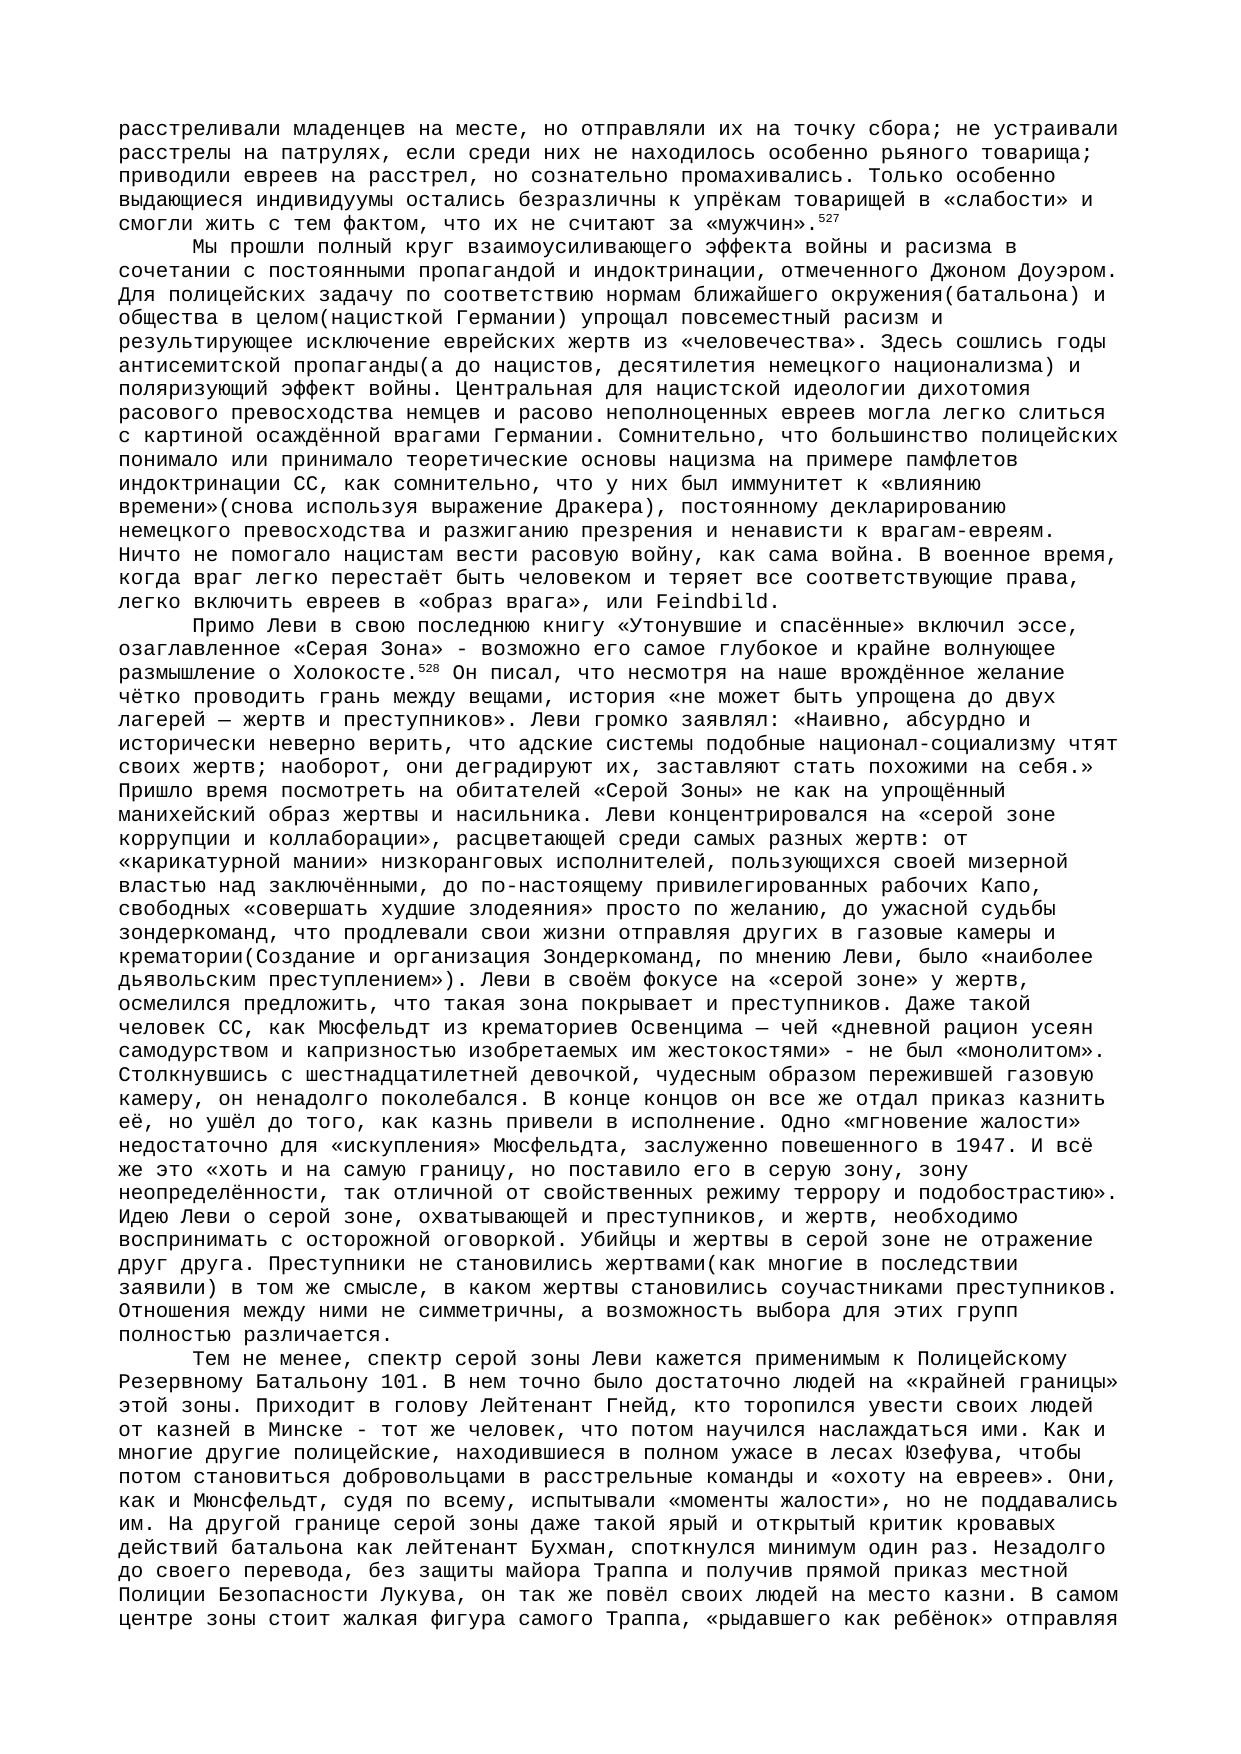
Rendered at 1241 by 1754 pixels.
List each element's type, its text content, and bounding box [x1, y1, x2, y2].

text Примо Леви в свою последнюю книгу «Утонувшие и спасённые» включил эссе, озаглавленное «Серая Зона» - возможно его самое глубокое и крайне волнующее размышление о Холокосте. Он писал, что несмотря на наше врождённое желание чётко проводить грань между вещами, история «не может быть упрощена до двух лагерей — жертв и преступников». Леви громко заявлял: «Наивно, абсурдно и исторически неверно верить, что адские системы подобные национал-социализму чтят своих жертв; наоборот, они деградируют их, заставляют стать похожими на себя.» Пришло время посмотреть на обитателей «Серой Зоны» не как на упрощённый манихейский образ жертвы и насильника. Леви концентрировался на «серой зоне коррупции и коллаборации», расцветающей среди самых разных жертв: от «карикатурной мании» низкоранговых исполнителей, пользующихся своей мизерной властью над заключёнными, до по-настоящему привилегированных рабочих Капо, свободных «совершать худшие злодеяния» просто по желанию, до ужасной судьбы зондеркоманд, что продлевали свои жизни отправляя других в газовые камеры и крематории(Создание и организация Зондеркоманд, по мнению Леви, было «наиболее дьявольским преступлением»). Леви в своём фокусе на «серой зоне» у жертв, осмелился предложить, что такая зона покрывает и преступников. Даже такой человек СС, как Мюсфельдт из крематориев Освенцима — чей «дневной рацион усеян самодурством и капризностью изобретаемых им жестокостями» - не был «монолитом». Столкнувшись с шестнадцатилетней девочкой, чудесным образом пережившей газовую камеру, он ненадолго поколебался. В конце концов он все же отдал приказ казнить её, но ушёл до того, как казнь привели в исполнение. Одно «мгновение жалости» недостаточно для «искупления» Мюсфельдта, заслуженно повешенного в 1947. И всё же это «хоть и на самую границу, но поставило его в серую зону, зону неопределённости, так отличной от свойственных режиму террору и подобострастию». Идею Леви о серой зоне, охватывающей и преступников, и жертв, необходимо воспринимать с осторожной оговоркой. Убийцы и жертвы в серой зоне не отражение друг друга. Преступники не становились жертвами(как многие в последствии заявили) в том же смысле, в каком жертвы становились соучастниками преступников. Отношения между ними не симметричны, а возможность выбора для этих групп полностью различается. [118, 615, 1122, 1348]
text расстреливали младенцев на месте, но отправляли их на точку сбора; не устраивали расстрелы на патрулях, если среди них не находилось особенно рьяного товарища; приводили евреев на расстрел, но сознательно промахивались. Только особенно выдающиеся индивидуумы остались безразличны к упрёкам товарищей в «слабости» и смогли жить с тем фактом, что их не считают за «мужчин». [118, 118, 1122, 236]
text Тем не менее, спектр серой зоны Леви кажется применимым к Полицейскому Резервному Батальону 101. В нем точно было достаточно людей на «крайней границы» этой зоны. Приходит в голову Лейтенант Гнейд, кто торопился увести своих людей от казней в Минске - тот же человек, что потом научился наслаждаться ими. Как и многие другие полицейские, находившиеся в полном ужасе в лесах Юзефува, чтобы потом становиться добровольцами в расстрельные команды и «охоту на евреев». Они, как и Мюнсфельдт, судя по всему, испытывали «моменты жалости», но не поддавались им. На другой границе серой зоны даже такой ярый и открытый критик кровавых действий батальона как лейтенант Бухман, споткнулся минимум один раз. Незадолго до своего перевода, без защиты майора Траппа и получив прямой приказ местной Полиции Безопасности Лукува, он так же повёл своих людей на место казни. В самом центре зоны стоит жалкая фигура самого Траппа, «рыдавшего как ребёнок» отправляя [118, 1348, 1122, 1631]
text Мы прошли полный круг взаимоусиливающего эффекта войны и расизма в сочетании с постоянными пропагандой и индоктринации, отмеченного Джоном Доуэром. Для полицейских задачу по соответствию нормам ближайшего окружения(батальона) и общества в целом(нацисткой Германии) упрощал повсеместный расизм и результирующее исключение еврейских жертв из «человечества». Здесь сошлись годы антисемитской пропаганды(а до нацистов, десятилетия немецкого национализма) и поляризующий эффект войны. Центральная для нацистской идеологии дихотомия расового превосходства немцев и расово неполноценных евреев могла легко слиться с картиной осаждённой врагами Германии. Сомнительно, что большинство полицейских понимало или принимало теоретические основы нацизма на примере памфлетов индоктринации СС, как сомнительно, что у них был иммунитет к «влиянию времени»(снова используя выражение Дракера), постоянному декларированию немецкого превосходства и разжиганию презрения и ненависти к врагам-евреям. Ничто не помогало нацистам вести расовую войну, как сама война. В военное время, когда враг легко перестаёт быть человеком и теряет все соответствующие права, легко включить евреев в «образ врага», или Feindbild. [118, 236, 1122, 615]
